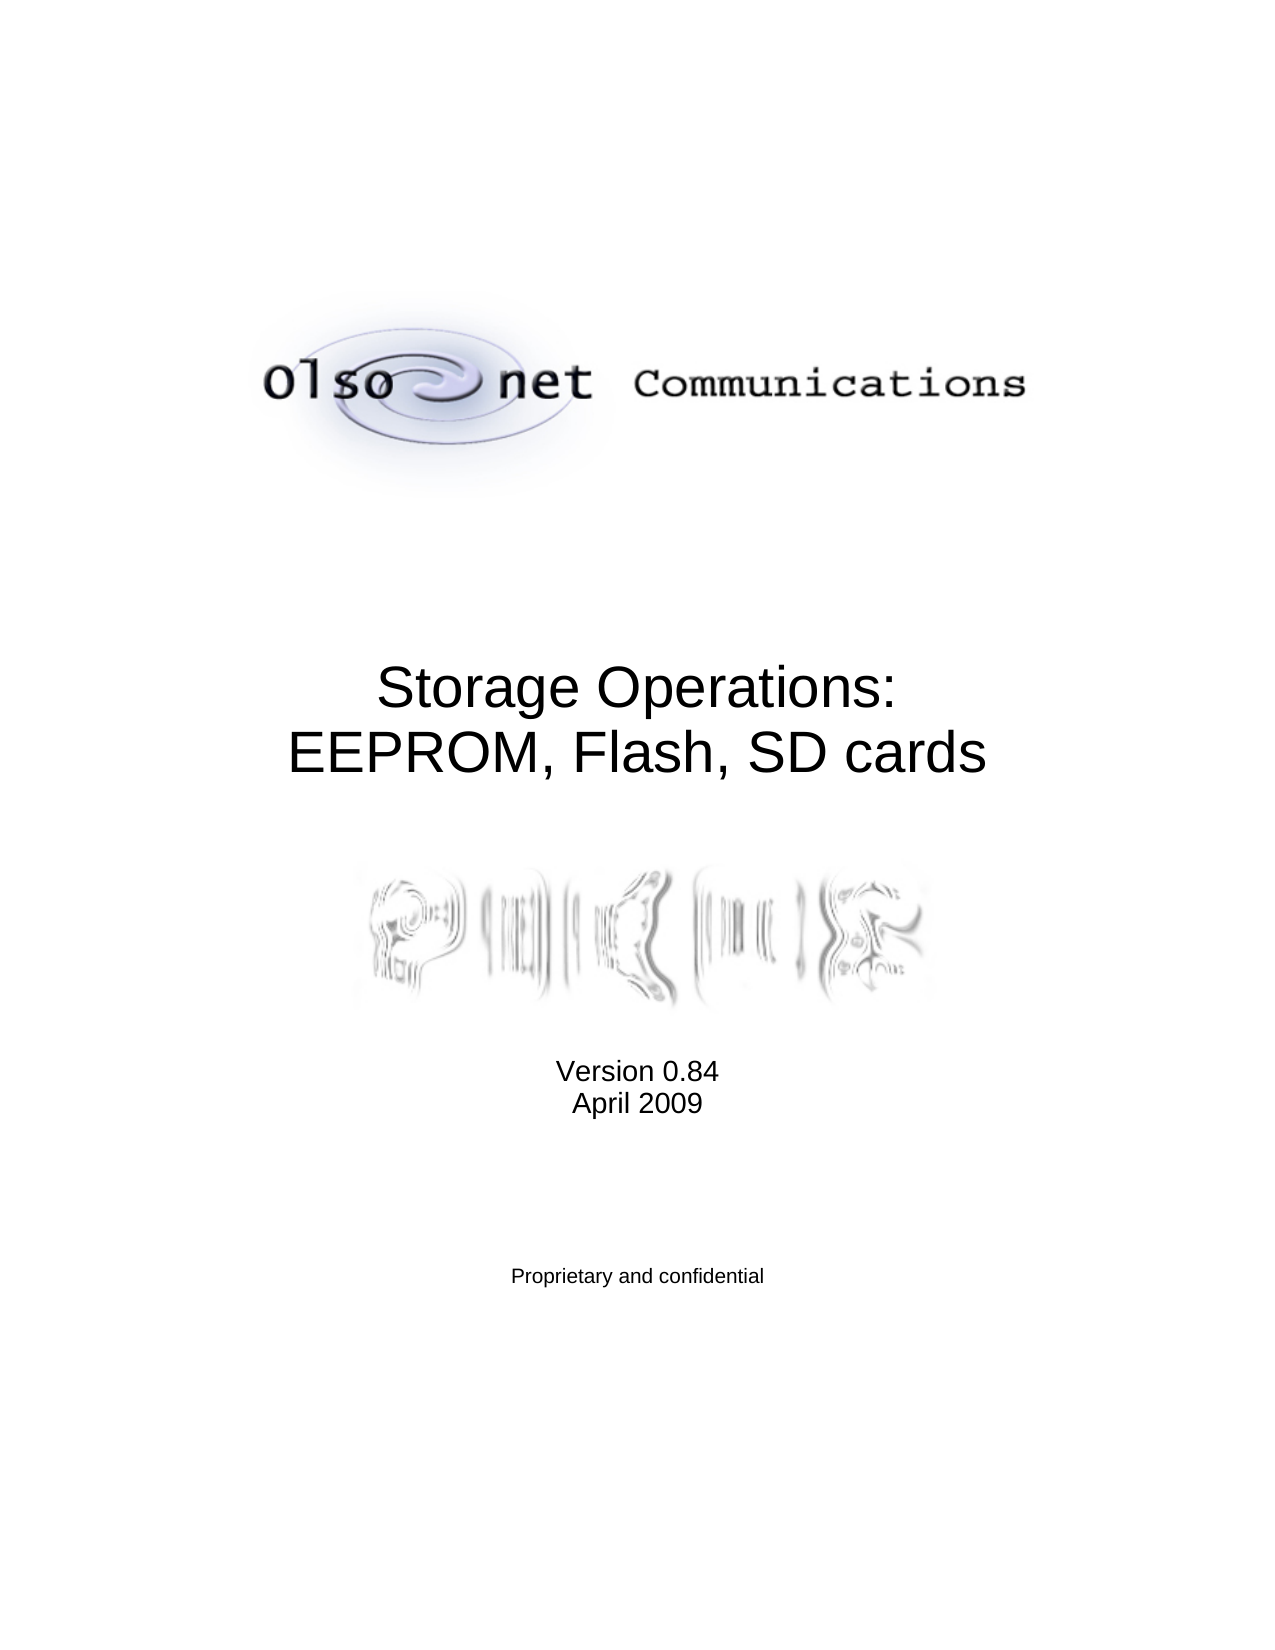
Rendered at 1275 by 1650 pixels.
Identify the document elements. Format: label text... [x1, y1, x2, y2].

picture [626, 1067, 634, 1074]
text EEPROM, Flash, SD cards [210, 720, 1065, 785]
picture [643, 1067, 650, 1074]
picture [241, 291, 1034, 498]
text Version 0.84 [210, 1055, 1065, 1087]
picture [707, 1065, 713, 1074]
picture [690, 1063, 698, 1069]
picture [332, 842, 955, 1074]
text April 2009 [210, 1087, 1065, 1120]
picture [666, 1063, 674, 1074]
text Storage Operations: [210, 655, 1065, 720]
picture [579, 1067, 587, 1072]
text Proprietary and confidential [210, 1264, 1065, 1288]
